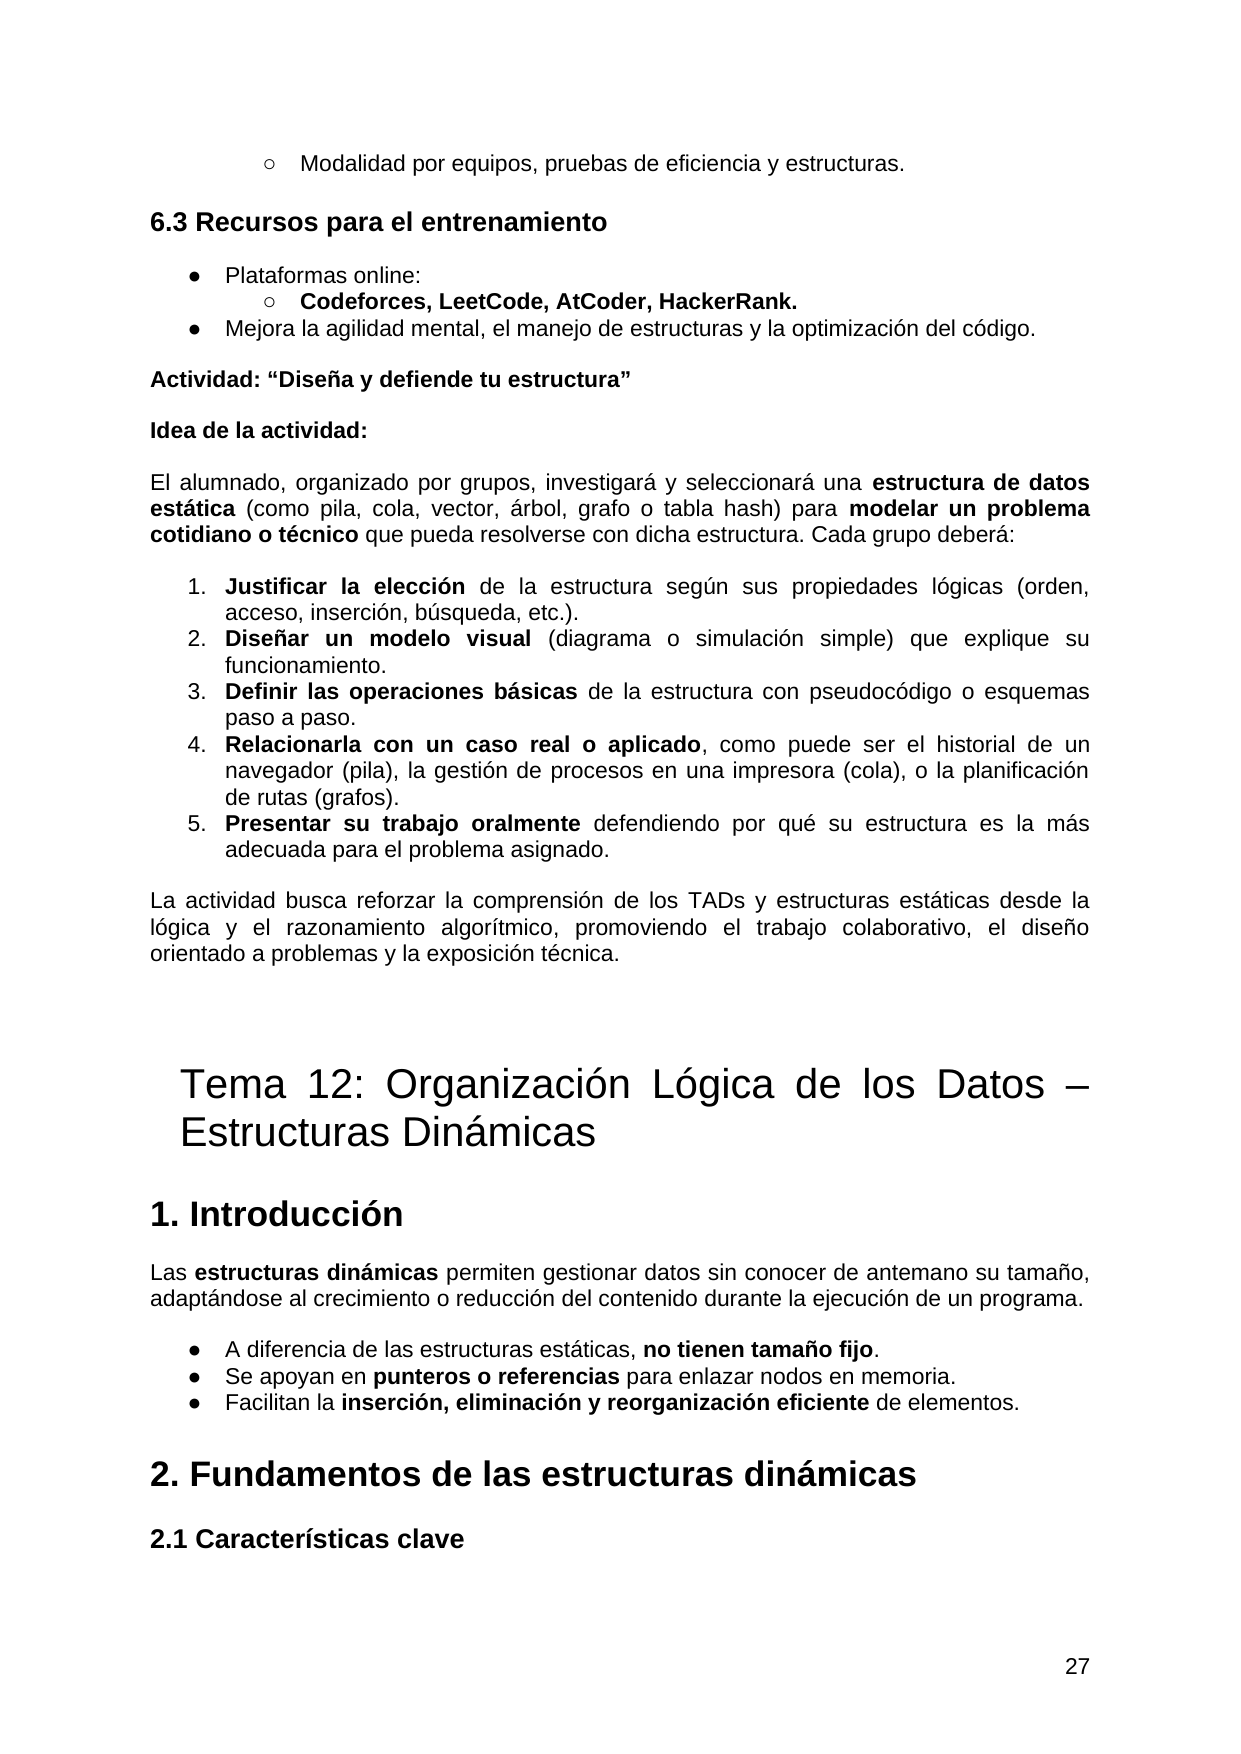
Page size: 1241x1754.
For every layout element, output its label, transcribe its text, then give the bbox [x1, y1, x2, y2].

list Codeforces, LeetCode, AtCoder, HackerRank. [262, 288, 1090, 314]
text Idea de la actividad: [150, 417, 1090, 443]
subtitle 6.3 Recursos para el entrenamiento [150, 206, 1090, 237]
text Actividad: “Diseña y defiende tu estructura” [150, 366, 1090, 392]
list Se apoyan en punteros o referencias para enlazar nodos en memoria. [187, 1363, 1090, 1389]
list Presentar su trabajo oralmente defendiendo por qué su estructura es la más adecuada para el problema asignado. [187, 810, 1090, 862]
list A diferencia de las estructuras estáticas, no tienen tamaño fijo. [187, 1336, 1090, 1363]
list Relacionarla con un caso real o aplicado, como puede ser el historial de un navegador (pila), la gestión de procesos en una impresora (cola), o la planificación de rutas (grafos). [187, 731, 1090, 810]
list Plataformas online: [187, 262, 1090, 288]
subtitle 2.1 Características clave [150, 1523, 1090, 1554]
subtitle Tema 12: Organización Lógica de los Datos – Estructuras Dinámicas [179, 1059, 1090, 1155]
list Justificar la elección de la estructura según sus propiedades lógicas (orden, acceso, inserción, búsqueda, etc.). [187, 573, 1090, 625]
list Facilitan la inserción, eliminación y reorganización eficiente de elementos. [187, 1389, 1090, 1415]
list Diseñar un modelo visual (diagrama o simulación simple) que explique su funcionamiento. [187, 625, 1090, 678]
text El alumnado, organizado por grupos, investigará y seleccionará una estructura de datos estática (como pila, cola, vector, árbol, grafo o tabla hash) para modelar un problema cotidiano o técnico que pueda resolverse con dicha estructura. Cada grupo deberá: [150, 468, 1090, 548]
subtitle 1. Introducción [150, 1193, 1090, 1234]
subtitle 2. Fundamentos de las estructuras dinámicas [150, 1453, 1090, 1494]
list Mejora la agilidad mental, el manejo de estructuras y la optimización del código. [187, 314, 1090, 341]
list Definir las operaciones básicas de la estructura con pseudocódigo o esquemas paso a paso. [187, 678, 1090, 731]
text Las estructuras dinámicas permiten gestionar datos sin conocer de antemano su tamaño, adaptándose al crecimiento o reducción del contenido durante la ejecución de un programa. [150, 1259, 1090, 1311]
text La actividad busca reforzar la comprensión de los TADs y estructuras estáticas desde la lógica y el razonamiento algorítmico, promoviendo el trabajo colaborativo, el diseño orientado a problemas y la exposición técnica. [150, 887, 1090, 967]
list Modalidad por equipos, pruebas de eficiencia y estructuras. [262, 150, 1090, 176]
